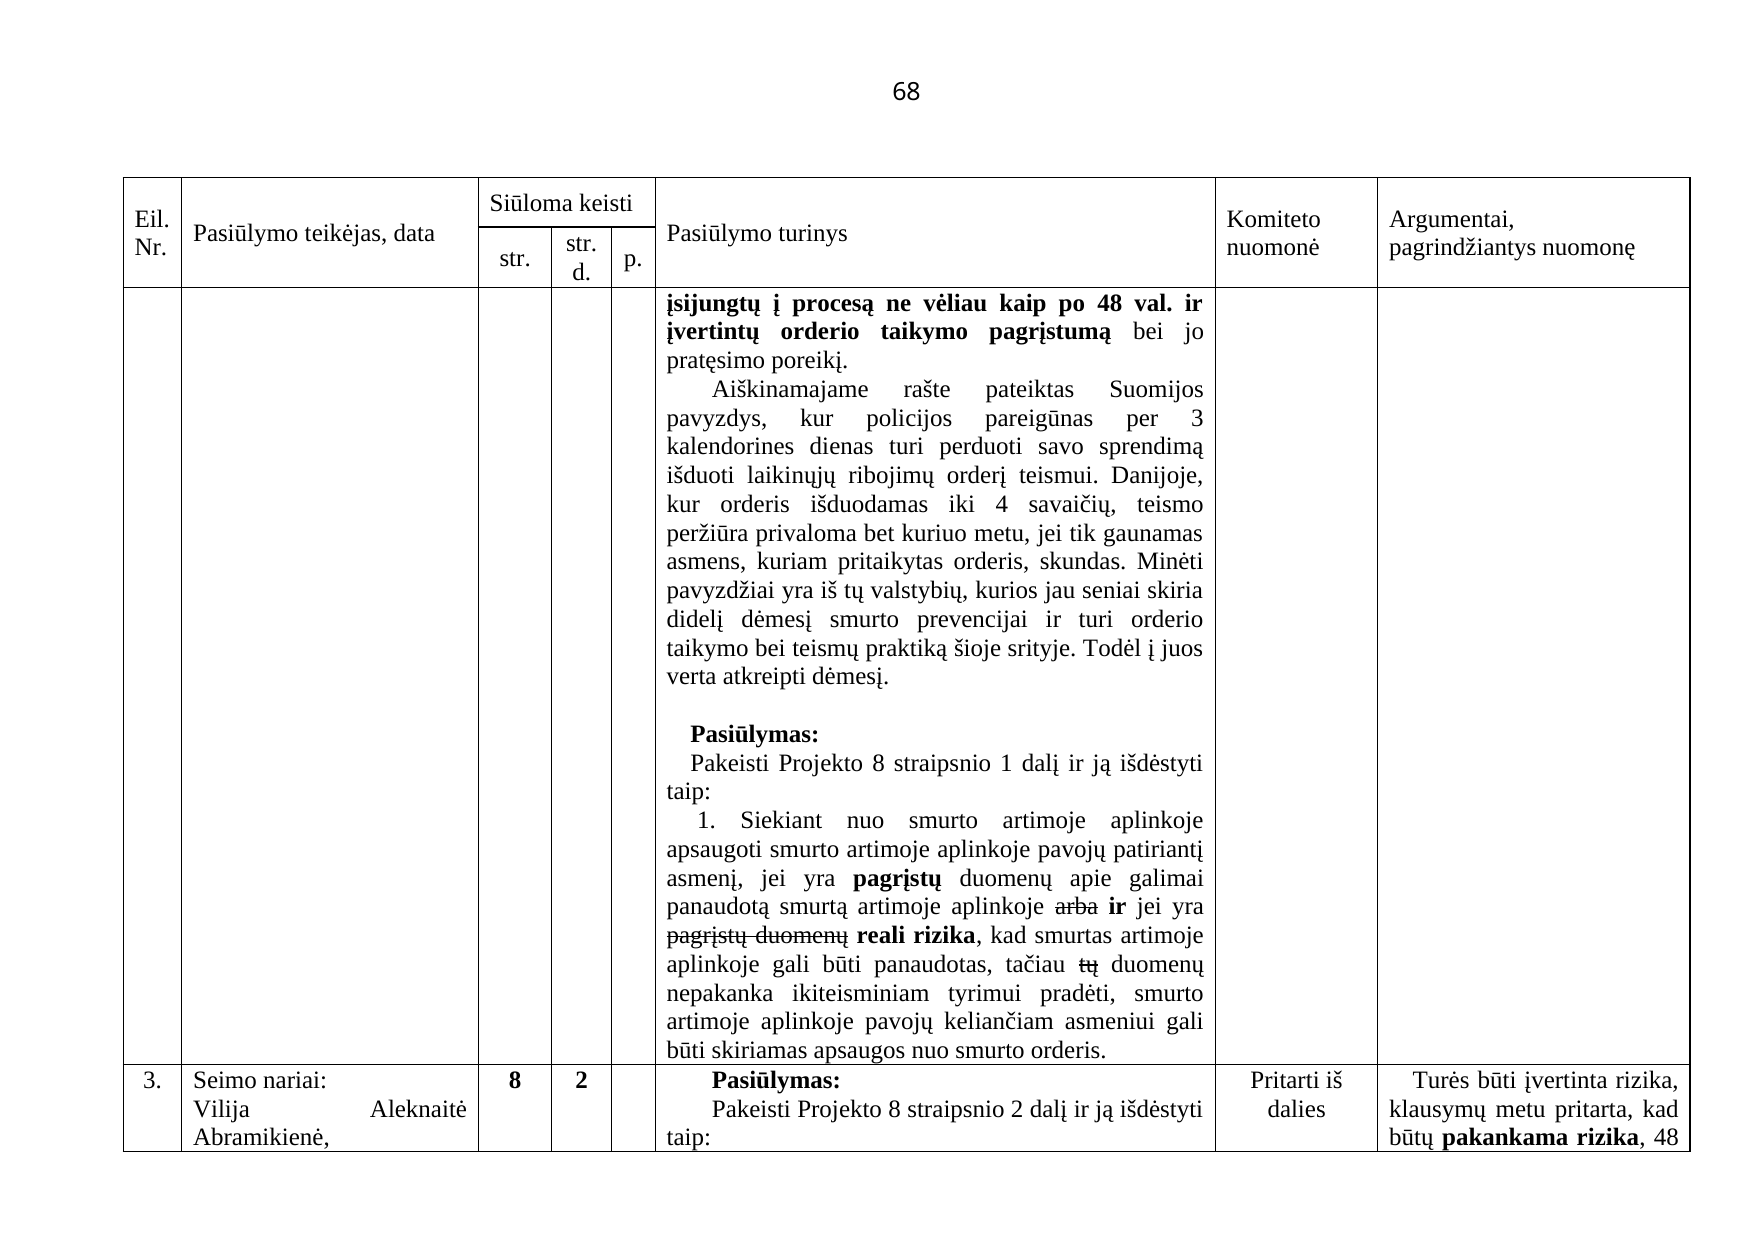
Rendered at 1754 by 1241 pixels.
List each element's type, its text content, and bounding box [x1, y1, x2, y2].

table_cell Pasiūlymas: Pakeisti Projekto 8 straipsnio 2 dalį ir ją išdėstyti taip: [656, 1065, 1215, 1151]
table_cell [612, 288, 655, 1064]
table_cell p. [612, 228, 655, 287]
table_cell 8 [479, 1065, 551, 1151]
table_cell 2 [552, 1065, 611, 1151]
table_cell įsijungtų į procesą ne vėliau kaip po 48 val. ir įvertintų orderio taikymo pagrįstumą bei jo pratęsimo poreikį. Aiškinamajame rašte pateiktas Suomijos pavyzdys, kur policijos pareigūnas per 3 kalendorines dienas turi perduoti savo sprendimą išduoti laikinųjų ribojimų orderį teismui. Danijoje, kur orderis išduodamas iki 4 savaičių, teismo peržiūra privaloma bet kuriuo metu, jei tik gaunamas asmens, kuriam pritaikytas orderis, skundas. Minėti pavyzdžiai yra iš tų valstybių, kurios jau seniai skiria didelį dėmesį smurto prevencijai ir turi orderio taikymo bei teismų praktiką šioje srityje. Todėl į juos verta atkreipti dėmesį. Pasiūlymas: Pakeisti Projekto 8 straipsnio 1 dalį ir ją išdėstyti taip: 1. Siekiant nuo smurto artimoje aplinkoje apsaugoti smurto artimoje aplinkoje pavojų patiriantį asmenį, jei yra pagrįstų duomenų apie galimai panaudotą smurtą artimoje aplinkoje arba ir jei yra pagrįstų duomenų reali rizika, kad smurtas artimoje aplinkoje gali būti panaudotas, tačiau tų duomenų nepakanka ikiteisminiam tyrimui pradėti, smurto artimoje aplinkoje pavojų keliančiam asmeniui gali būti skiriamas apsaugos nuo smurto orderis. [656, 288, 1215, 1064]
table_cell [182, 288, 478, 1064]
table_cell Seimo nariai: Vilija Aleknaitė Abramikienė, [182, 1065, 478, 1151]
table_header Argumentai, pagrindžiantys nuomonę [1378, 178, 1689, 287]
table_cell [612, 1065, 655, 1151]
table_cell 3. [124, 1065, 181, 1151]
table_header Pasiūlymo teikėjas, data [182, 178, 478, 287]
table_cell [479, 288, 551, 1064]
table_cell Turės būti įvertinta rizika, klausymų metu pritarta, kad būtų pakankama rizika, 48 [1378, 1065, 1689, 1151]
table_cell [1216, 288, 1377, 1064]
table_header Komiteto nuomonė [1216, 178, 1377, 287]
table_cell [1378, 288, 1689, 1064]
table_cell str. [479, 228, 551, 287]
table_cell str. d. [552, 228, 611, 287]
table_cell Pritarti iš dalies [1216, 1065, 1377, 1151]
table_cell [552, 288, 611, 1064]
table_header Eil. Nr. [124, 178, 181, 287]
table_header Pasiūlymo turinys [656, 178, 1215, 287]
table_header Siūloma keisti [479, 178, 655, 226]
table_cell [124, 288, 181, 1064]
